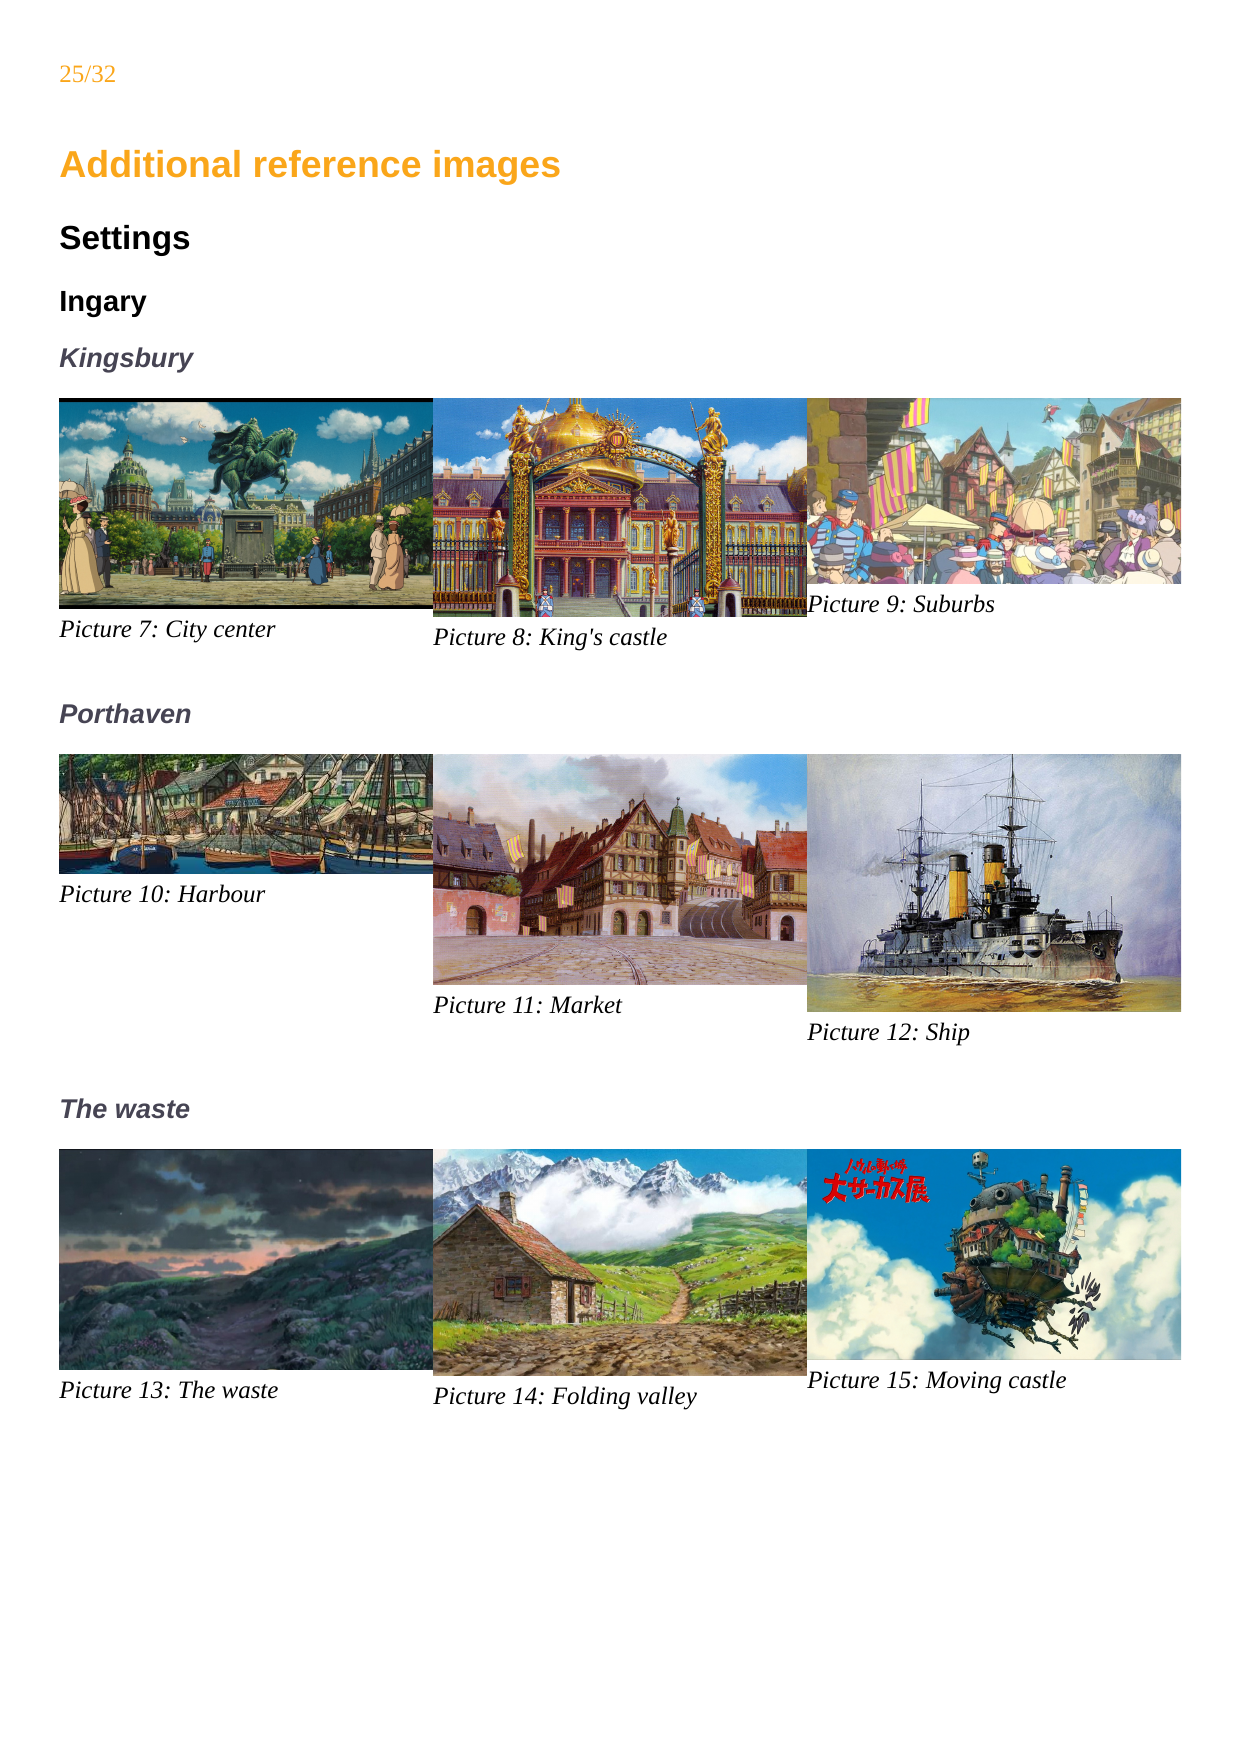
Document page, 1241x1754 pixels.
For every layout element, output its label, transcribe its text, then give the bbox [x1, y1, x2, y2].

subtitle Additional reference images [59, 142, 1181, 185]
subtitle The waste [59, 1093, 1181, 1124]
table_header [433, 617, 807, 686]
subtitle Kingsbury [59, 342, 1181, 374]
picture [935, 1180, 945, 1186]
table_header [813, 597, 819, 604]
picture [849, 1159, 894, 1202]
table_header [807, 1012, 1181, 1081]
table_header [59, 609, 433, 686]
table_header [59, 742, 433, 754]
picture [893, 1158, 909, 1175]
table_header [807, 584, 1181, 686]
table_header [807, 1137, 1181, 1149]
table_header [59, 874, 433, 1081]
table_header [439, 1389, 445, 1396]
table_header [807, 742, 1181, 754]
table_header [59, 1404, 433, 1445]
subtitle Ingary [59, 284, 1181, 317]
table_header [65, 887, 71, 894]
picture [823, 1172, 846, 1203]
table_header [65, 622, 71, 629]
picture [933, 1149, 943, 1154]
picture [949, 1166, 967, 1185]
picture [915, 1149, 928, 1154]
subtitle Porthaven [59, 698, 1181, 729]
subtitle Settings [59, 218, 1181, 257]
table_header [807, 386, 1181, 398]
table_header [439, 630, 445, 637]
table_header [807, 1360, 1181, 1445]
table_header [433, 742, 807, 754]
table_header [59, 1137, 433, 1149]
picture [59, 1149, 1182, 1376]
table_header [59, 386, 433, 398]
table_header [433, 386, 807, 398]
table_header [433, 1137, 807, 1149]
table_header [813, 1373, 819, 1380]
picture [845, 1159, 853, 1174]
picture [59, 754, 1182, 1012]
table_header [433, 985, 807, 1081]
table_header [433, 1376, 807, 1445]
picture [973, 1152, 987, 1172]
table_header [439, 998, 445, 1005]
table_header [59, 1370, 433, 1403]
table_header [813, 1025, 819, 1032]
table_header [65, 1383, 71, 1390]
picture [59, 398, 1182, 617]
picture [891, 1169, 929, 1203]
